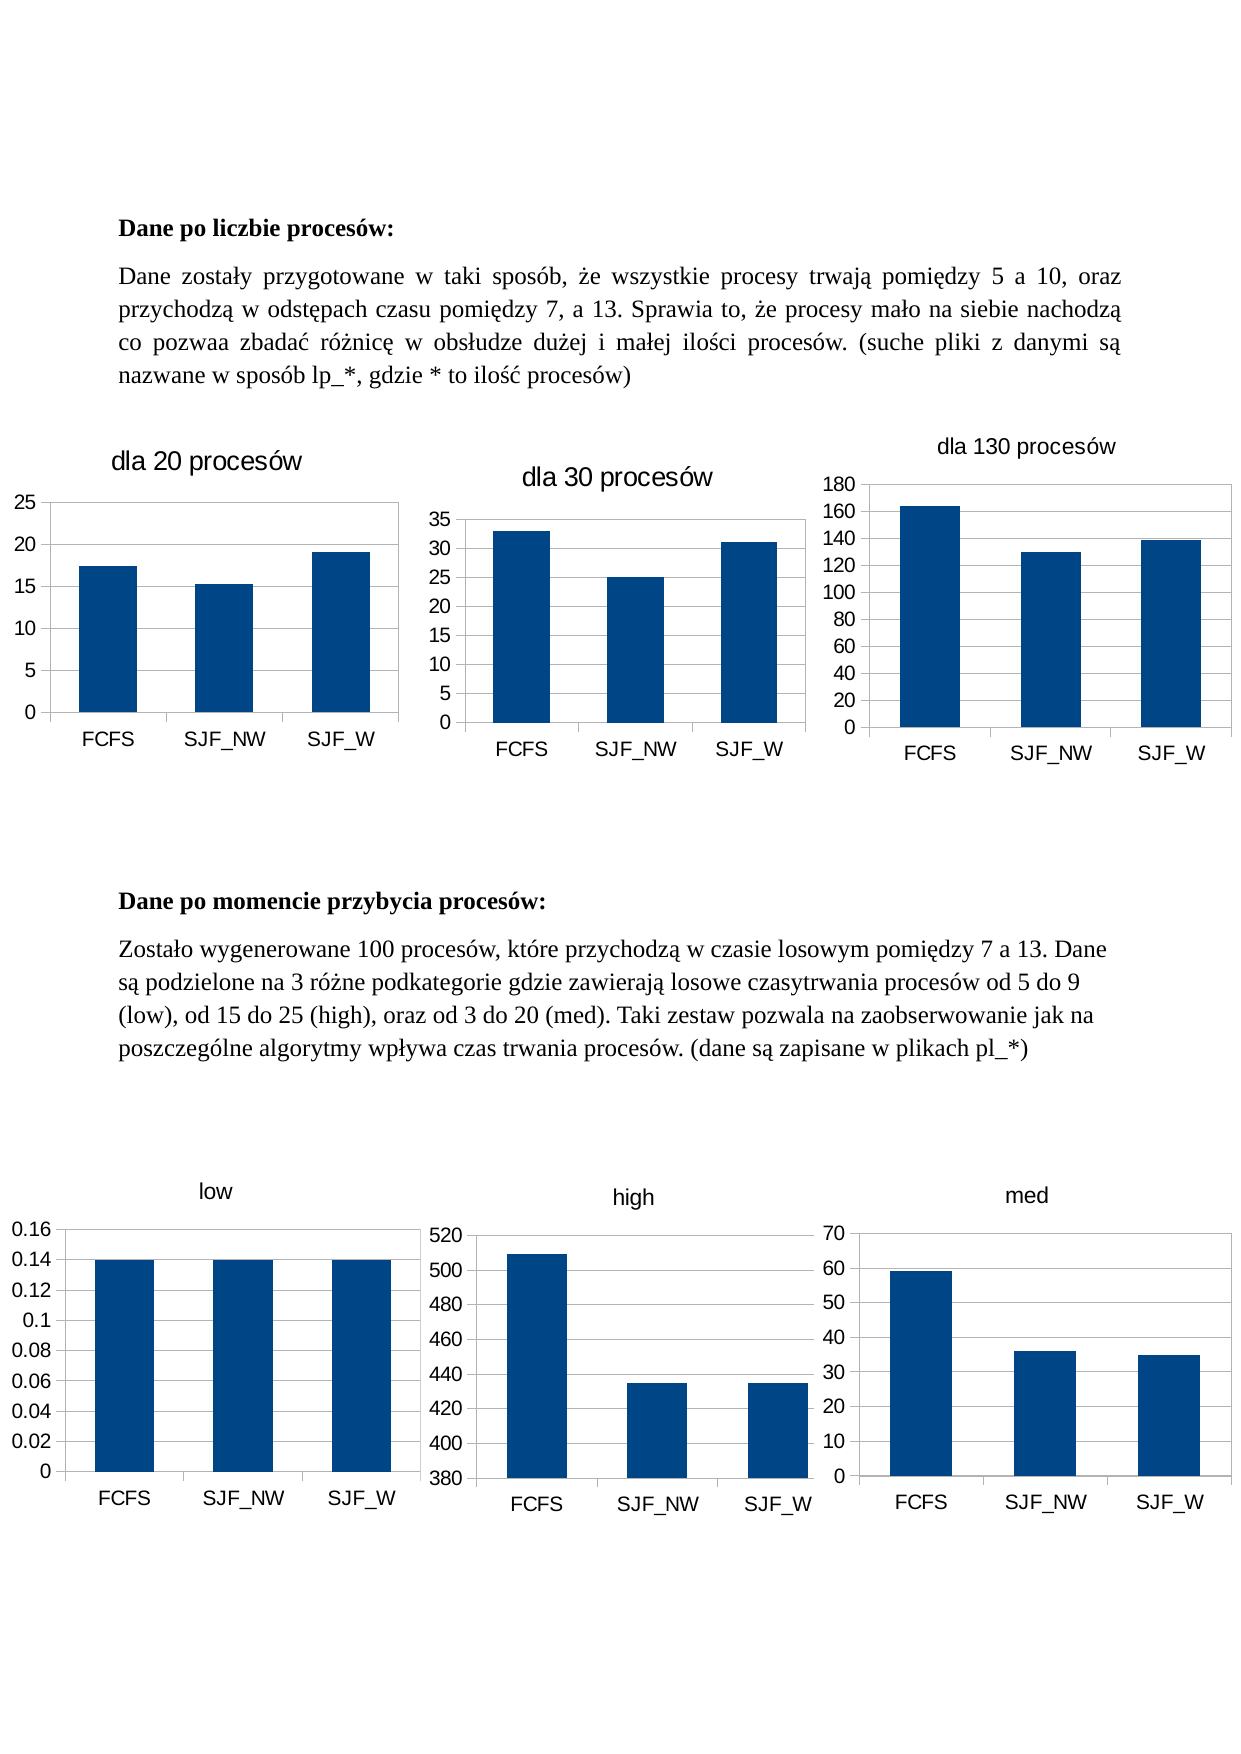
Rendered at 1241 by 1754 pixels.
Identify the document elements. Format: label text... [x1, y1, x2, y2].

text Dane po liczbie procesów: [118, 213, 1122, 242]
text Zostało wygenerowane 100 procesów, które przychodzą w czasie losowym pomiędzy 7 a 13. Dane są podzielone na 3 różne podkategorie gdzie zawierają losowe czasytrwania procesów od 5 do 9 (low), od 15 do 25 (high), oraz od 3 do 20 (med). Taki zestaw pozwala na zaobserwowanie jak na poszczególne algorytmy wpływa czas trwania procesów. (dane są zapisane w plikach pl_*) [118, 934, 1122, 1062]
text Dane po momencie przybycia procesów: [118, 886, 1122, 915]
text Dane zostały przygotowane w taki sposób, że wszystkie procesy trwają pomiędzy 5 a 10, oraz przychodzą w odstępach czasu pomiędzy 7, a 13. Sprawia to, że procesy mało na siebie nachodzą co pozwaa zbadać różnicę w obsłudze dużej i małej ilości procesów. (suche pliki z danymi są nazwane w sposób lp_*, gdzie * to ilość procesów) [118, 261, 1122, 389]
